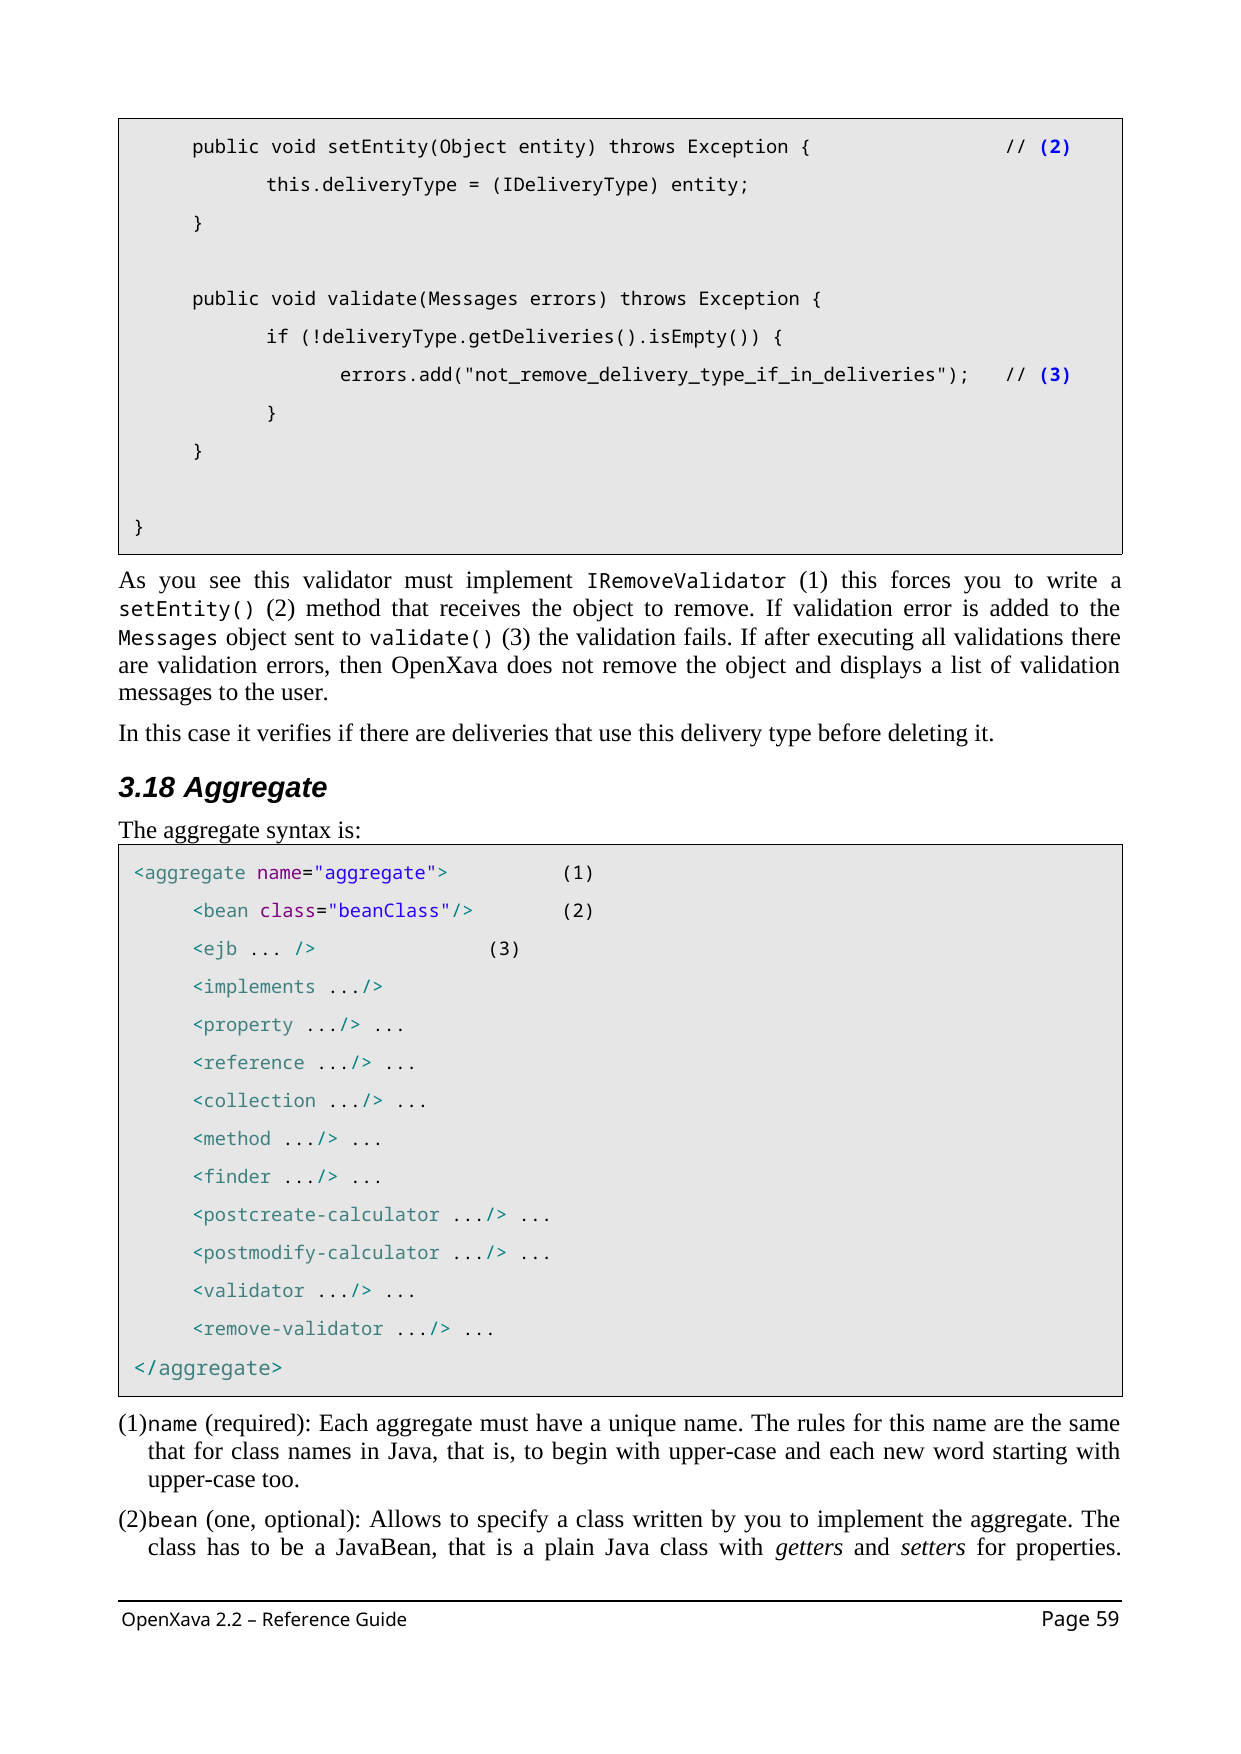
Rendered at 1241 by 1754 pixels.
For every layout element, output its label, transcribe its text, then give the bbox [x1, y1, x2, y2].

text <collection .../> ... [119, 1072, 1122, 1111]
text this.deliveryType = (IDeliveryType) entity; [119, 156, 1122, 194]
text } [119, 498, 1122, 554]
text <finder .../> ... [119, 1148, 1122, 1187]
text <reference .../> ... [119, 1034, 1122, 1072]
text } [119, 194, 1122, 232]
text <implements .../> [119, 958, 1122, 996]
text errors.add("not_remove_delivery_type_if_in_deliveries"); // (3) [119, 346, 1122, 384]
text public void validate(Messages errors) throws Exception { [119, 270, 1122, 308]
text <aggregate name="aggregate"> (1) [119, 845, 1122, 882]
text The aggregate syntax is: [118, 817, 1122, 844]
text In this case it verifies if there are deliveries that use this delivery type before deleting it. [118, 719, 1122, 746]
text <ejb ... /> (3) [119, 920, 1122, 958]
subtitle Aggregate [118, 771, 1122, 804]
text if (!deliveryType.getDeliveries().isEmpty()) { [119, 308, 1122, 346]
text <postcreate-calculator .../> ... [119, 1187, 1122, 1224]
text public void setEntity(Object entity) throws Exception { // (2) [119, 119, 1122, 156]
list bean (one, optional): Allows to specify a class written by you to implement the aggregate. The class has to be a JavaBean, that is a plain Java class with getters and setters for properties. [118, 1505, 1122, 1561]
text </aggregate> [119, 1339, 1122, 1396]
text <remove-validator .../> ... [119, 1301, 1122, 1339]
list name (required): Each aggregate must have a unique name. The rules for this name are the same that for class names in Java, that is, to begin with upper-case and each new word starting with upper-case too. [118, 1409, 1122, 1493]
text } [119, 422, 1122, 460]
text } [119, 384, 1122, 422]
text <bean class="beanClass"/> (2) [119, 882, 1122, 920]
text <validator .../> ... [119, 1263, 1122, 1301]
text <property .../> ... [119, 996, 1122, 1034]
text <postmodify-calculator .../> ... [119, 1224, 1122, 1263]
text <method .../> ... [119, 1111, 1122, 1148]
text As you see this validator must implement IRemoveValidator (1) this forces you to write a setEntity() (2) method that receives the object to remove. If validation error is added to the Messages object sent to validate() (3) the validation fails. If after executing all validations there are validation errors, then OpenXava does not remove the object and displays a list of validation messages to the user. [118, 566, 1122, 706]
